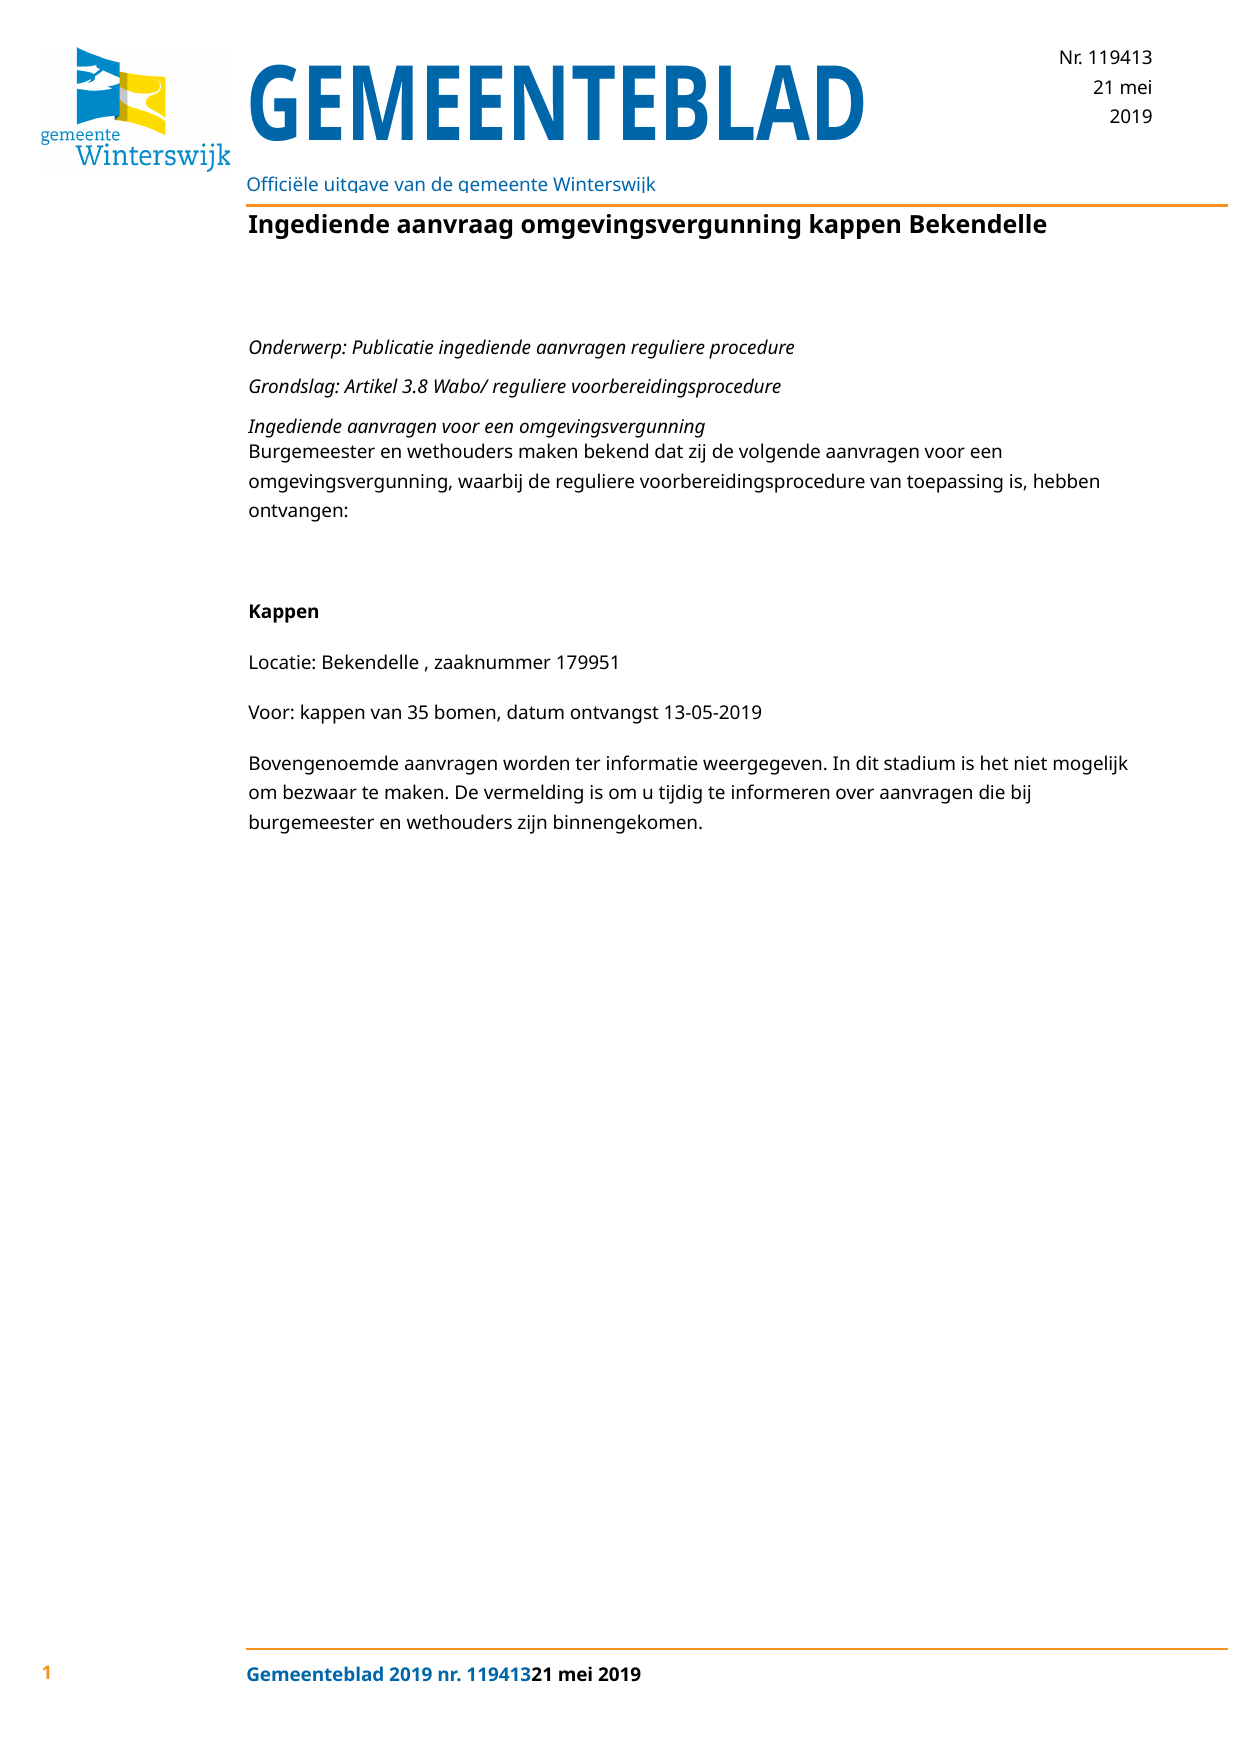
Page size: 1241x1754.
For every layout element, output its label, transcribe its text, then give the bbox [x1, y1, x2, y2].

text Locatie: Bekendelle , zaaknummer 179951 [248, 649, 1152, 675]
text Burgemeester en wethouders maken bekend dat zij de volgende aanvragen voor een omgevingsvergunning, waarbij de reguliere voorbereidingsprocedure van toepassing is, hebben ontvangen: [248, 438, 1152, 523]
text Bovengenoemde aanvragen worden ter informatie weergegeven. In dit stadium is het niet mogelijk om bezwaar te maken. De vermelding is om u tijdig te informeren over aanvragen die bij burgemeester en wethouders zijn binnengekomen. [248, 750, 1152, 835]
text Grondslag: Artikel 3.8 Wabo/ reguliere voorbereidingsprocedure [248, 373, 1152, 399]
text Voor: kappen van 35 bomen, datum ontvangst 13-05-2019 [248, 699, 1152, 725]
text Onderwerp: Publicatie ingediende aanvragen reguliere procedure [248, 334, 1152, 360]
picture [225, 153, 231, 162]
text Kappen [248, 598, 1152, 624]
text Ingediende aanvragen voor een omgevingsvergunning [248, 413, 1152, 438]
text Ingediende aanvraag omgevingsvergunning kappen Bekendelle [248, 207, 1152, 241]
picture [41, 47, 231, 172]
